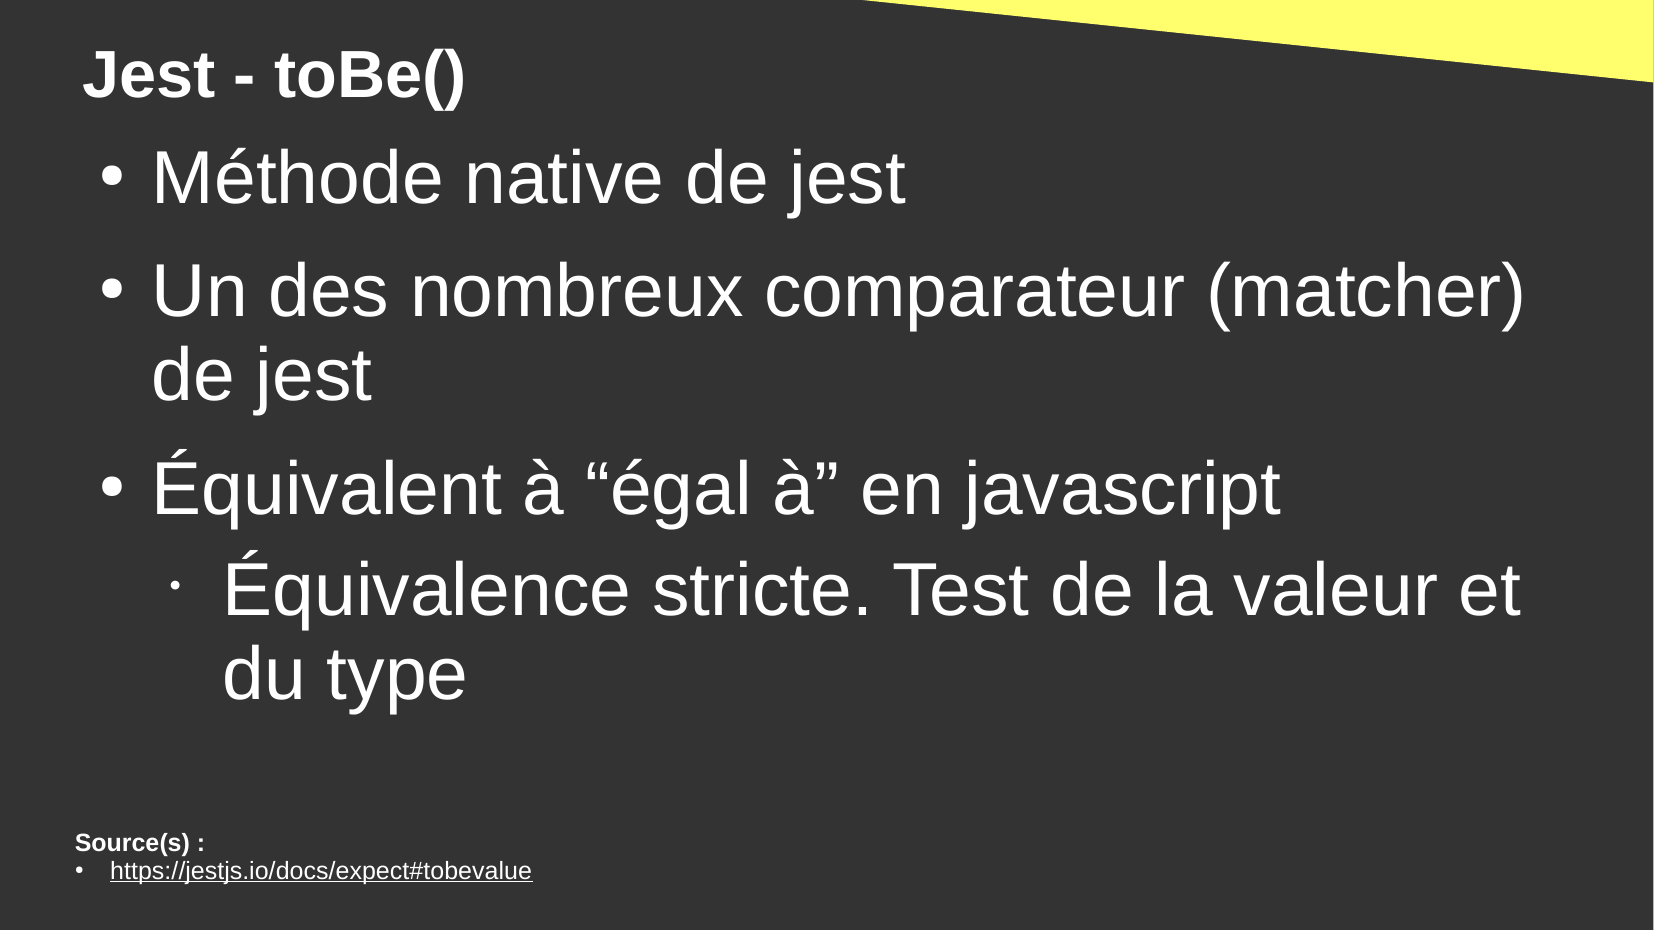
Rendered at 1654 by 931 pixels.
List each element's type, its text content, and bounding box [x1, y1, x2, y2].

title Jest - toBe() [82, 37, 799, 114]
text_box Source(s) : https://jestjs.io/docs/expect#tobevalue [60, 821, 1546, 906]
list Méthode native de jest Un des nombreux comparateur (matcher) de jest Équivalent à “égal à” en javascript Équivalence stricte. Test de la valeur et du type [80, 135, 1619, 721]
text_box [862, 0, 1654, 83]
